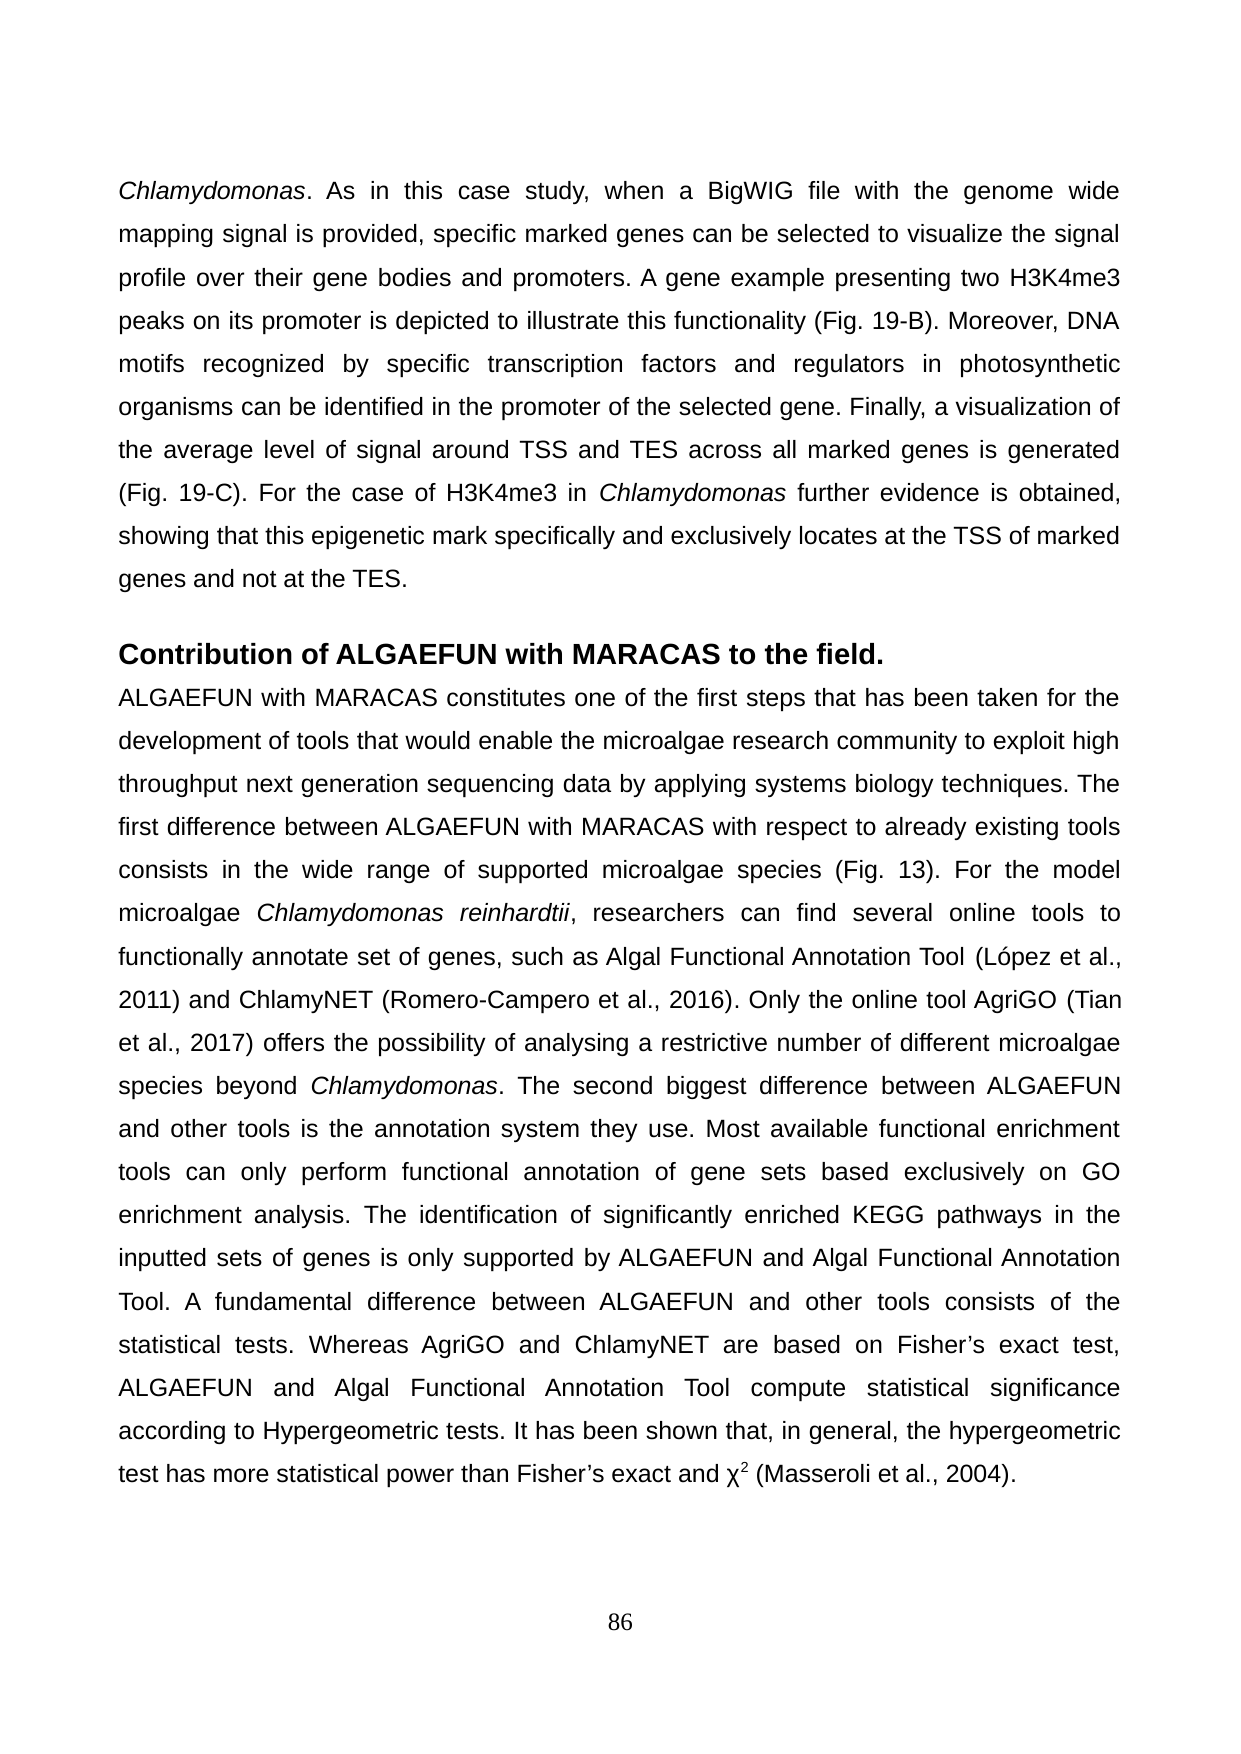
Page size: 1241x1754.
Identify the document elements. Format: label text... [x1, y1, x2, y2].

text ALGAEFUN with MARACAS constitutes one of the first steps that has been taken for the development of tools that would enable the microalgae research community to exploit high throughput next generation sequencing data by applying systems biology techniques. The first difference between ALGAEFUN with MARACAS with respect to already existing tools consists in the wide range of supported microalgae species (Fig. 13). For the model microalgae Chlamydomonas reinhardtii, researchers can find several online tools to functionally annotate set of genes, such as Algal Functional Annotation Tool (López et al., 2011)⁠ and ChlamyNET (Romero-Campero et al., 2016)⁠. Only the online tool AgriGO (Tian et al., 2017)⁠ offers the possibility of analysing a restrictive number of different microalgae species beyond Chlamydomonas. The second biggest difference between ALGAEFUN and other tools is the annotation system they use. Most available functional enrichment tools can only perform functional annotation of gene sets based exclusively on GO enrichment analysis. The identification of significantly enriched KEGG pathways in the inputted sets of genes is only supported by ALGAEFUN and Algal Functional Annotation Tool. A fundamental difference between ALGAEFUN and other tools consists of the statistical tests. Whereas AgriGO and ChlamyNET are based on Fisher’s exact test, ALGAEFUN and Algal Functional Annotation Tool compute statistical significance according to Hypergeometric tests. It has been shown that, in general, the hypergeometric test has more statistical power than Fisher’s exact and χ2 (Masseroli et al., 2004)⁠. [118, 683, 1122, 1488]
subtitle Contribution of ALGAEFUN with MARACAS to the field. [118, 637, 1122, 670]
text Chlamydomonas. As in this case study, when a BigWIG file with the genome wide mapping signal is provided, specific marked genes can be selected to visualize the signal profile over their gene bodies and promoters. A gene example presenting two H3K4me3 peaks on its promoter is depicted to illustrate this functionality (Fig. 19-B). Moreover, DNA motifs recognized by specific transcription factors and regulators in photosynthetic organisms can be identified in the promoter of the selected gene. Finally, a visualization of the average level of signal around TSS and TES across all marked genes is generated (Fig. 19-C). For the case of H3K4me3 in Chlamydomonas further evidence is obtained, showing that this epigenetic mark specifically and exclusively locates at the TSS of marked genes and not at the TES. [118, 176, 1122, 593]
